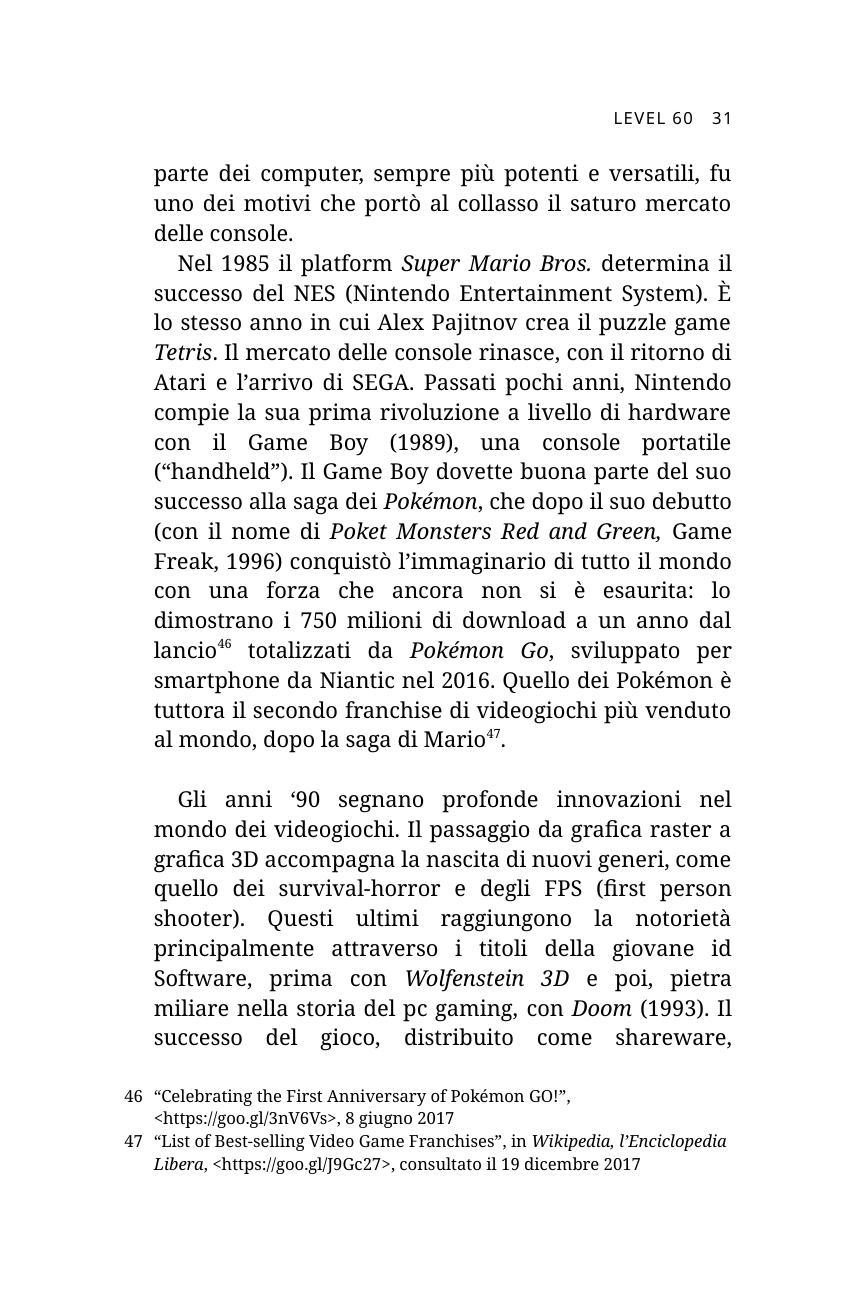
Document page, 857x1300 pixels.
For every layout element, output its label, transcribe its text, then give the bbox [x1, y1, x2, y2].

text Gli anni ‘90 segnano profonde innovazioni nel mondo dei videogiochi. Il passaggio da grafica raster a grafica 3D accompagna la nascita di nuovi generi, come quello dei survival-horror e degli FPS (first person shooter). Questi ultimi raggiungono la notorietà principalmente attraverso i titoli della giovane id Software, prima con Wolfenstein 3D e poi, pietra miliare nella storia del pc gaming, con Doom (1993). Il successo del gioco, distribuito come shareware, [153, 784, 732, 1052]
text “List of Best-selling Video Game Franchises”, in Wikipedia, l’Enciclopedia Libera, <https://goo.gl/J9Gc27>, consultato il 19 dicembre 2017 [124, 1130, 732, 1175]
text parte dei computer, sempre più potenti e versatili, fu uno dei motivi che portò al collasso il saturo mercato delle console. [153, 158, 732, 248]
text “Celebrating the First Anniversary of Pokémon GO!”, <https://goo.gl/3nV6Vs>, 8 giugno 2017 [124, 1084, 732, 1130]
text Nel 1985 il platform Super Mario Bros. determina il successo del NES (Nintendo Entertainment System). È lo stesso anno in cui Alex Pajitnov crea il puzzle game Tetris. Il mercato delle console rinasce, con il ritorno di Atari e l’arrivo di SEGA. Passati pochi anni, Nintendo compie la sua prima rivoluzione a livello di hardware con il Game Boy (1989), una console portatile (“handheld”). Il Game Boy dovette buona parte del suo successo alla saga dei Pokémon, che dopo il suo debutto (con il nome di Poket Monsters Red and Green, Game Freak, 1996) conquistò l’immaginario di tutto il mondo con una forza che ancora non si è esaurita: lo dimostrano i 750 milioni di download a un anno dal lancio totalizzati da Pokémon Go, sviluppato per smartphone da Niantic nel 2016. Quello dei Pokémon è tuttora il secondo franchise di videogiochi più venduto al mondo, dopo la saga di Mario. [153, 248, 732, 754]
